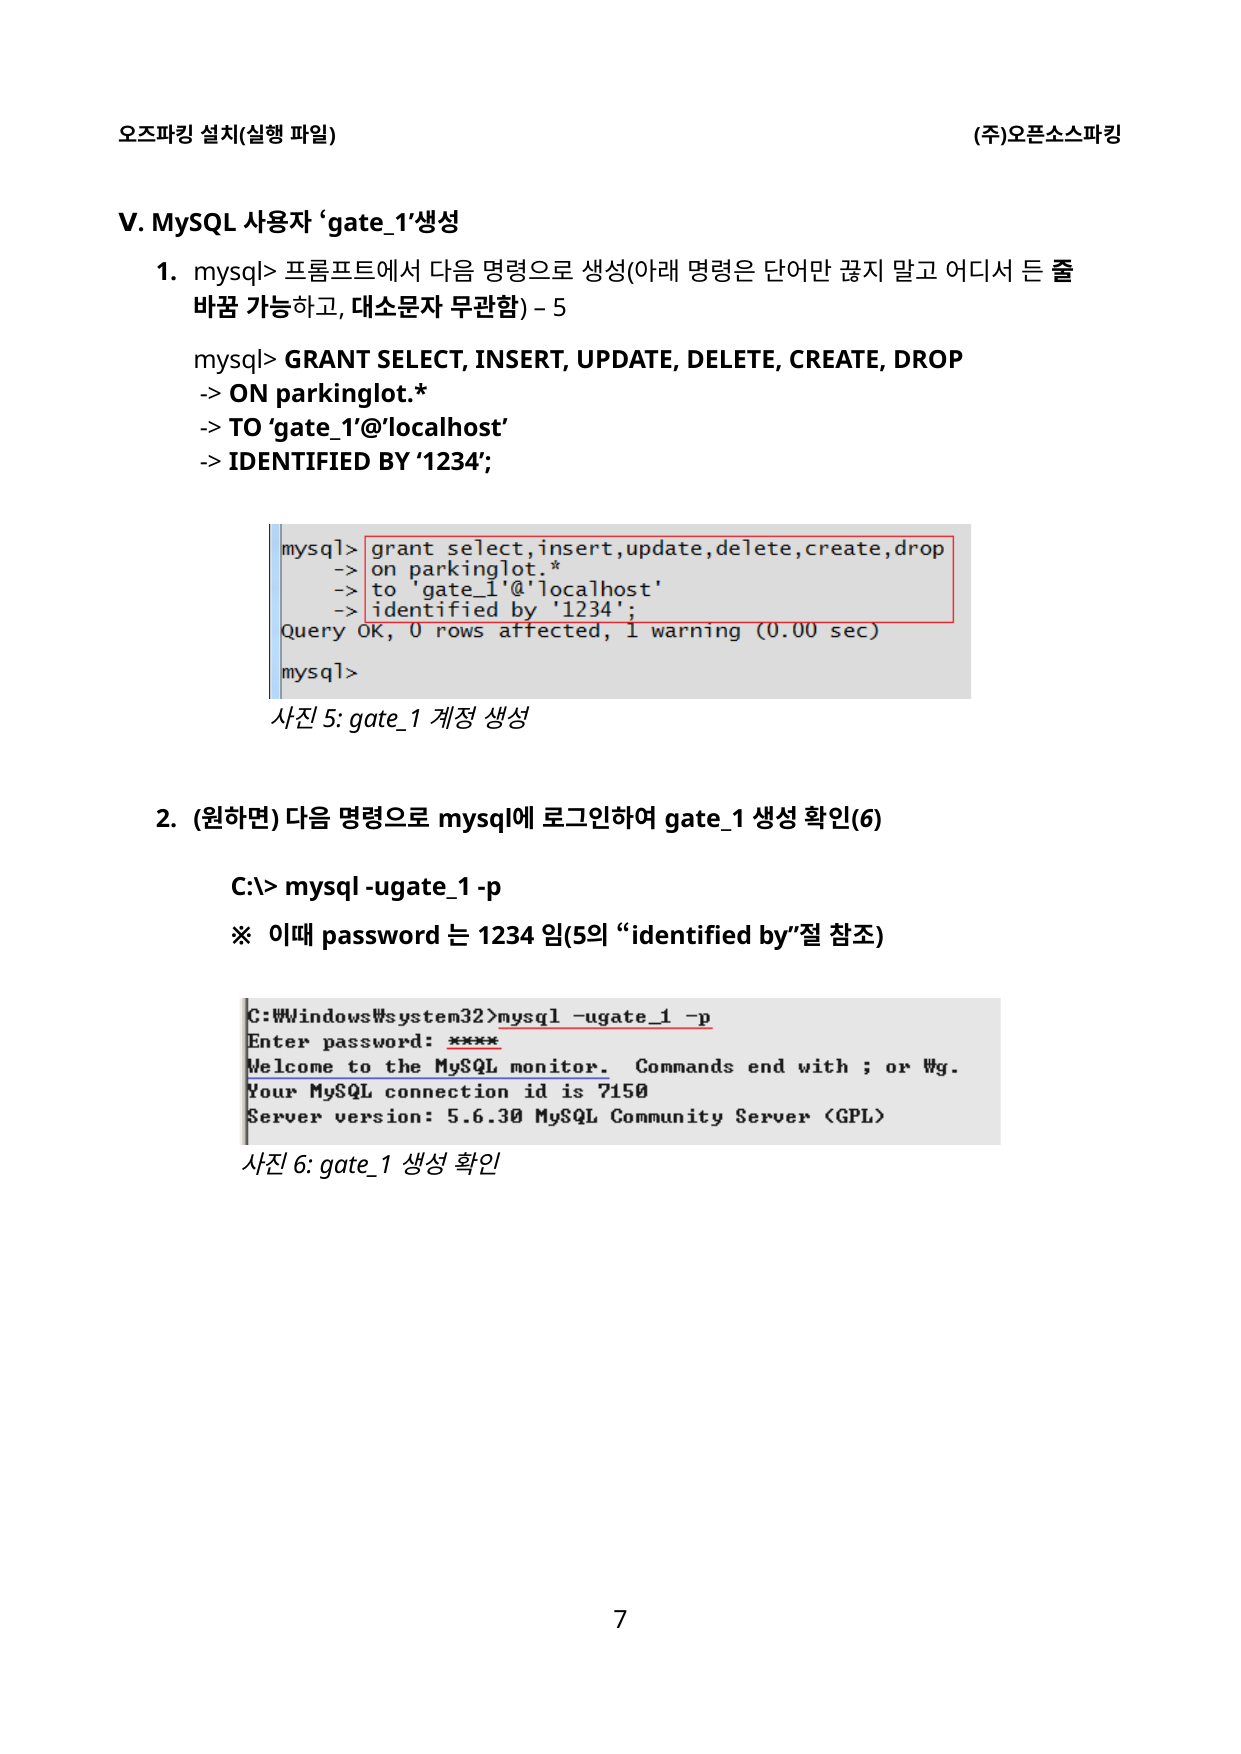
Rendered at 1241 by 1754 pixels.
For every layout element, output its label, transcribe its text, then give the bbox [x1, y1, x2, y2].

list (원하면) 다음 명령으로 mysql에 로그인하여 gate_1 생성 확인(사진 6) [156, 798, 1122, 835]
text C:\> mysql -ugate_1 -p [230, 869, 1122, 903]
list mysql> 프롬프트에서 다음 명령으로 생성(아래 명령은 단어만 끊지 말고 어디서 든 줄 바꿈 가능하고, 대소문자 무관함) – 사진 5 mysql> GRANT SELECT, INSERT, UPDATE, DELETE, CREATE, DROP -> ON parkinglot.* -> TO ‘gate_1’@’localhost’ -> IDENTIFIED BY ‘1234’; [156, 252, 1122, 477]
text 사진 5: gate_1 계정 생성 [269, 699, 971, 735]
subtitle Ⅴ. MySQL 사용자 ‘gate_1’생성 [118, 203, 1122, 239]
picture [239, 998, 1001, 1145]
picture [269, 524, 972, 699]
text 사진 6: gate_1 생성 확인 [240, 1145, 1001, 1181]
list 이때 password 는 1234 임(사진 5의 “identified by”절 참조) [231, 915, 1122, 952]
